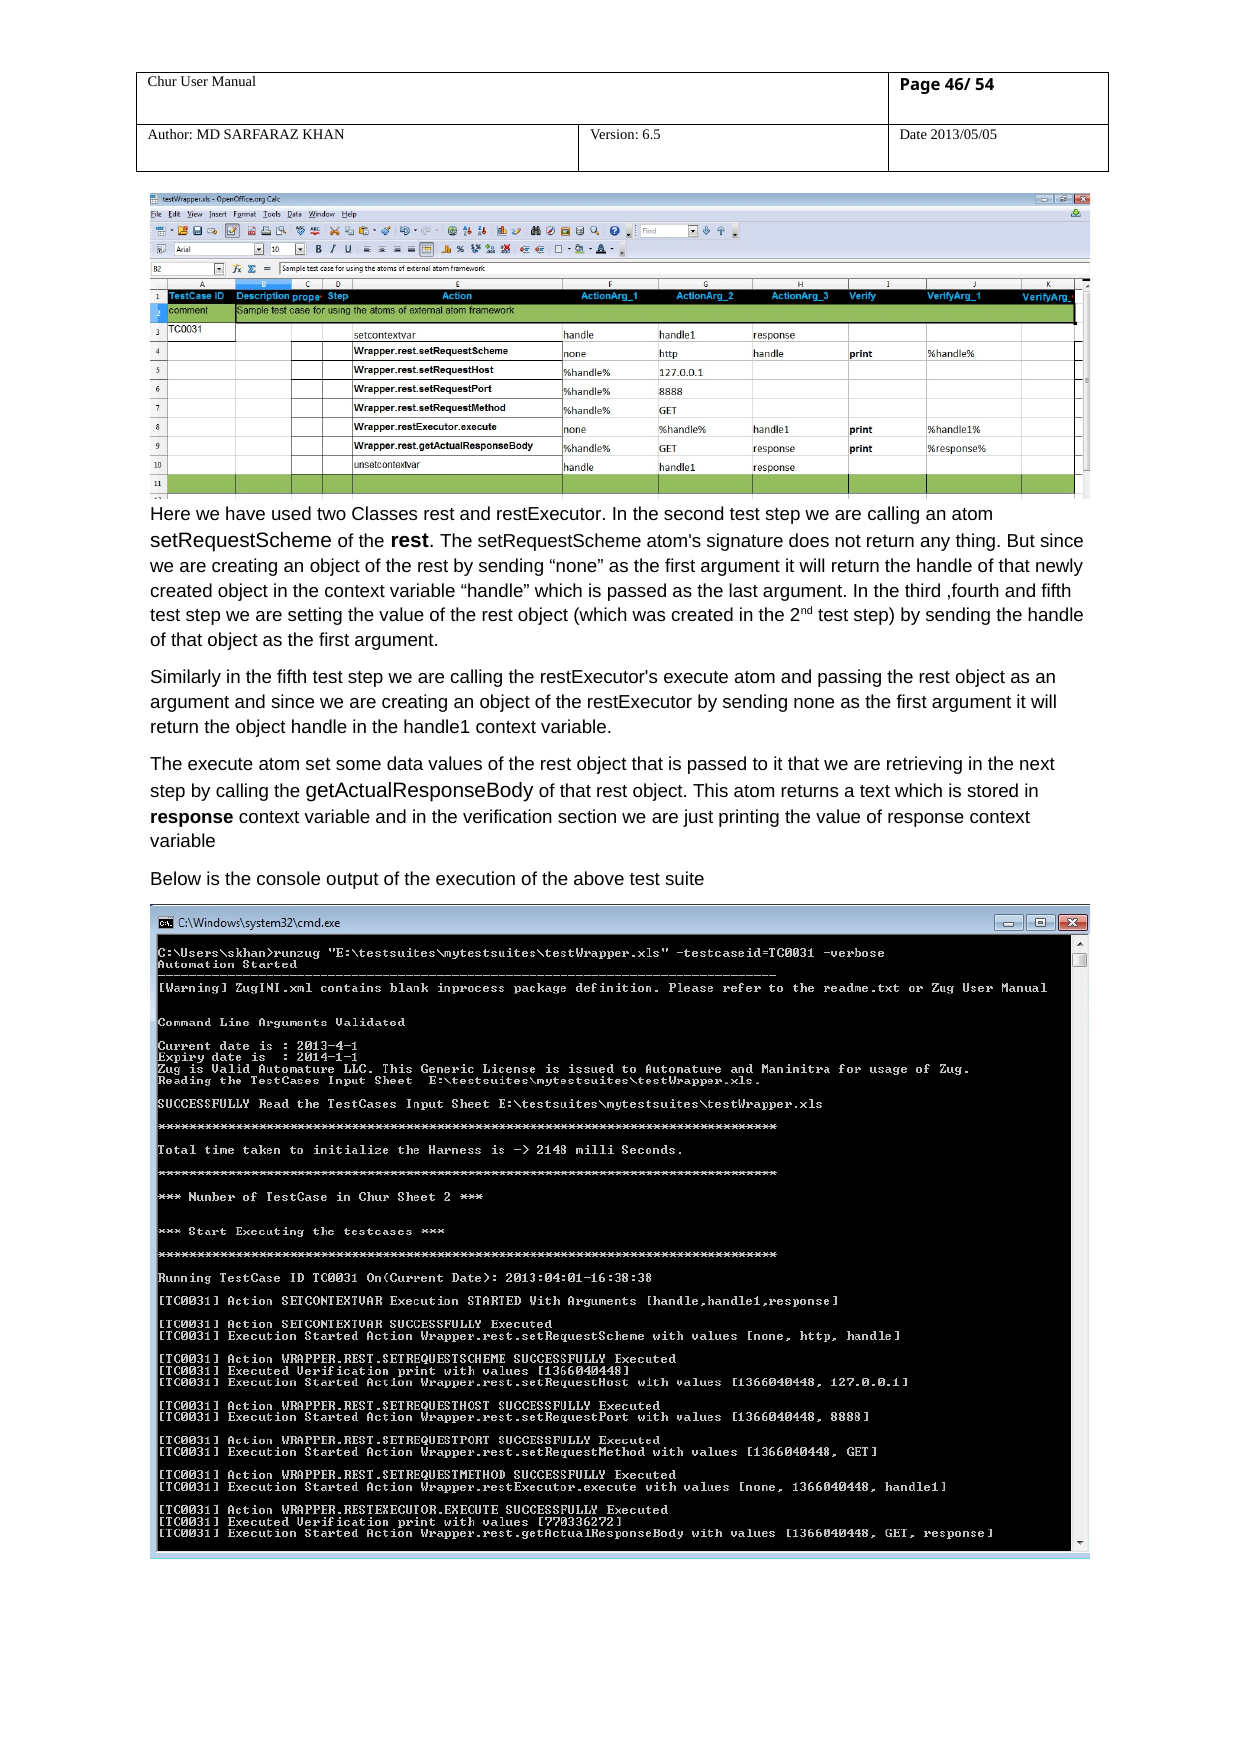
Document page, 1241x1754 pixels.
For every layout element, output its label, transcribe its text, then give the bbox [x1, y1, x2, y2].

picture [150, 193, 1091, 499]
text The execute atom set some data values of the rest object that is passed to it that we are retrieving in the next step by calling the getActualResponseBody of that rest object. This atom returns a text which is stored in response context variable and in the verification section we are just printing the value of response context variable [150, 753, 1090, 852]
picture [150, 904, 1091, 1559]
text Here we have used two Classes rest and restExecutor. In the second test step we are calling an atom setRequestScheme of the rest. The setRequestScheme atom's signature does not return any thing. But since we are creating an object of the rest by sending “none” as the first argument it will return the handle of that newly created object in the context variable “handle” which is passed as the last argument. In the third ,fourth and fifth test step we are setting the value of the rest object (which was created in the 2nd test step) by sending the handle of that object as the first argument. [150, 499, 1090, 651]
text Similarly in the fifth test step we are calling the restExecutor's execute atom and passing the rest object as an argument and since we are creating an object of the restExecutor by sending none as the first argument it will return the object handle in the handle1 context variable. [150, 666, 1090, 737]
text Below is the console output of the execution of the above test suite [150, 867, 1090, 889]
